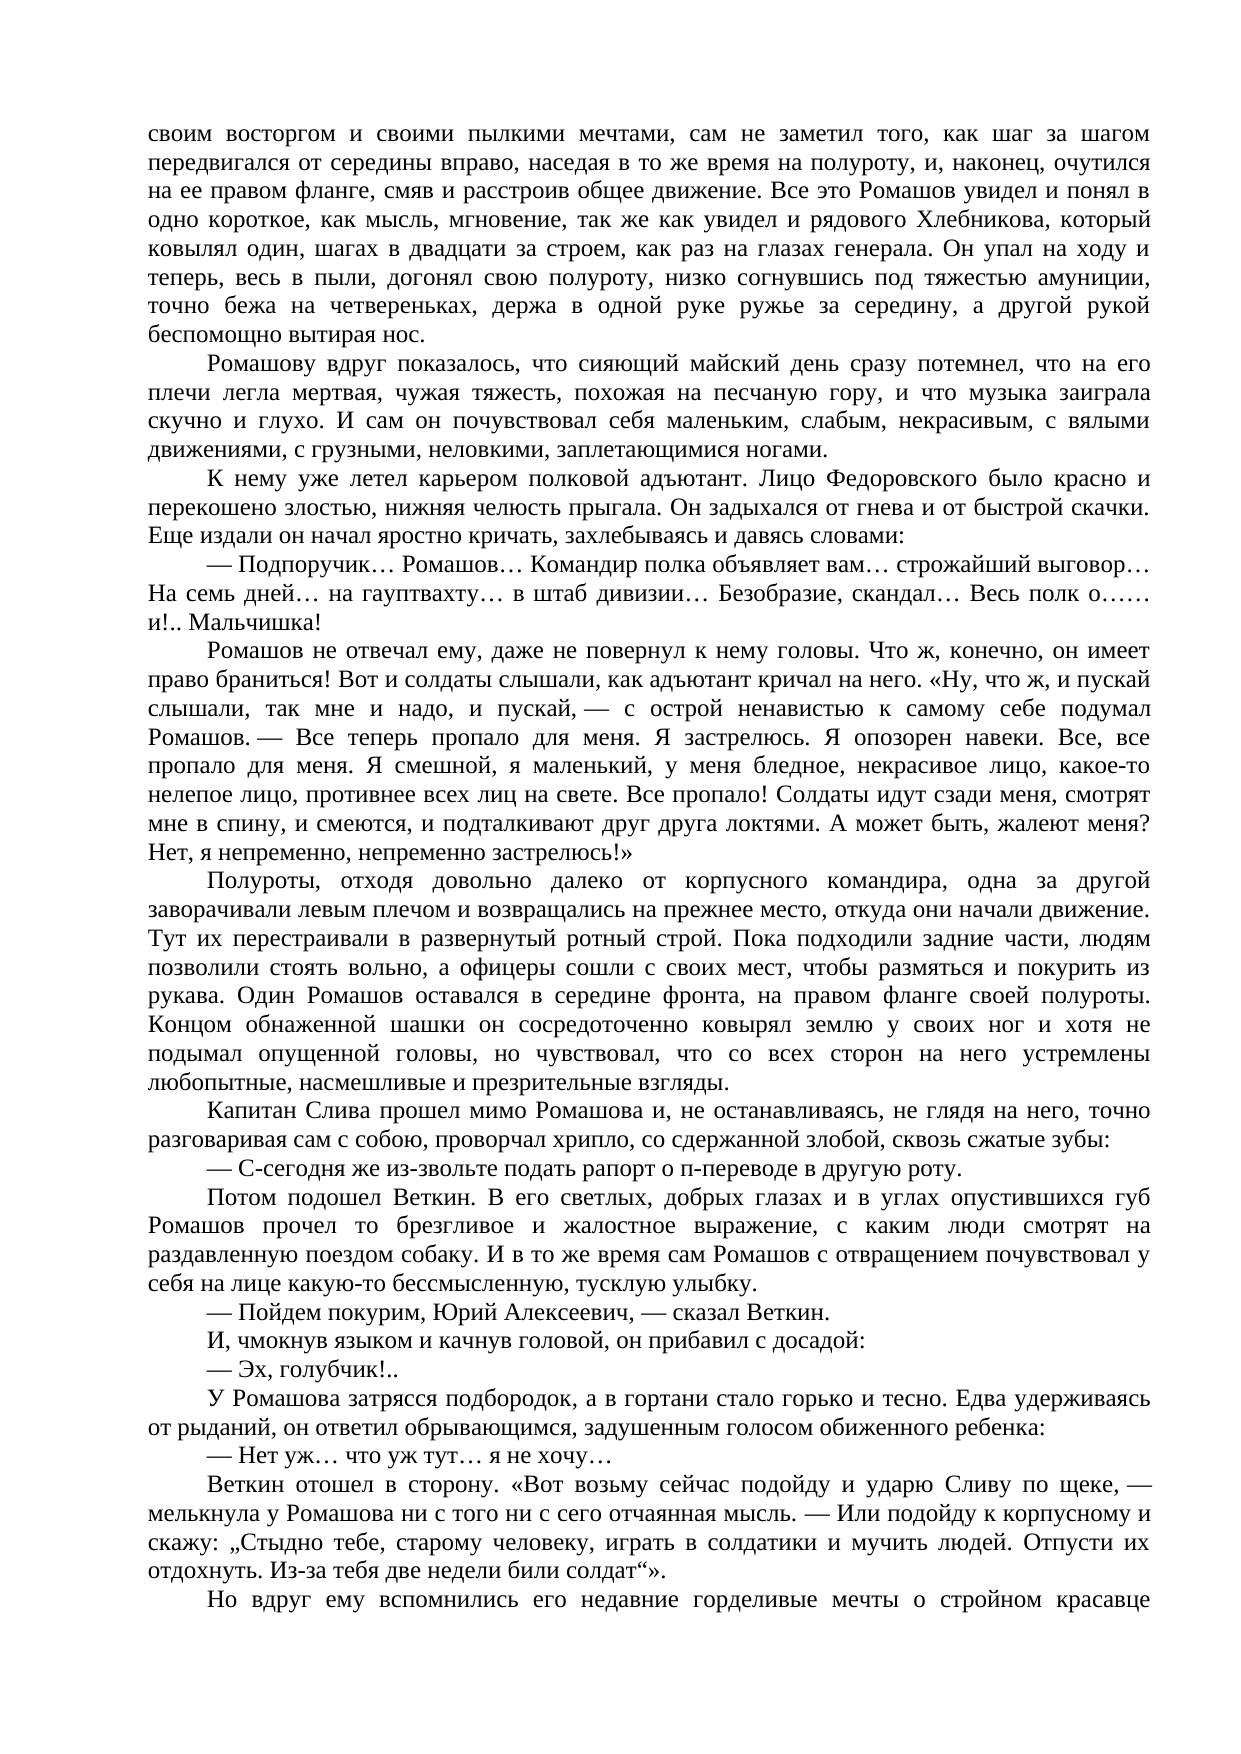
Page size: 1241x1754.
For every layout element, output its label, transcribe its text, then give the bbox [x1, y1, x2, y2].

text У Ромашова затрясся подбородок, а в гортани стало горько и тесно. Едва удерживаясь от рыданий, он ответил обрывающимся, задушенным голосом обиженного ребенка: [148, 1383, 1152, 1441]
text — С-сегодня же из-звольте подать рапорт о п-переводе в другую роту. [148, 1153, 1152, 1182]
text — Подпоручик… Ромашов… Командир полка объявляет вам… строжайший выговор… На семь дней… на гауптвахту… в штаб дивизии… Безобразие, скандал… Весь полк о…… и!.. Мальчишка! [148, 549, 1152, 636]
text Потом подошел Веткин. В его светлых, добрых глазах и в углах опустившихся губ Ромашов прочел то брезгливое и жалостное выражение, с каким люди смотрят на раздавленную поездом собаку. И в то же время сам Ромашов с отвращением почувствовал у себя на лице какую-то бессмысленную, тусклую улыбку. [148, 1182, 1152, 1297]
text своим восторгом и своими пылкими мечтами, сам не заметил того, как шаг за шагом передвигался от середины вправо, наседая в то же время на полуроту, и, наконец, очутился на ее правом фланге, смяв и расстроив общее движение. Все это Ромашов увидел и понял в одно короткое, как мысль, мгновение, так же как увидел и рядового Хлебникова, который ковылял один, шагах в двадцати за строем, как раз на глазах генерала. Он упал на ходу и теперь, весь в пыли, догонял свою полуроту, низко согнувшись под тяжестью амуниции, точно бежа на четвереньках, держа в одной руке ружье за середину, а другой рукой беспомощно вытирая нос. [148, 118, 1152, 348]
text Ромашову вдруг показалось, что сияющий майский день сразу потемнел, что на его плечи легла мертвая, чужая тяжесть, похожая на песчаную гору, и что музыка заиграла скучно и глухо. И сам он почувствовал себя маленьким, слабым, некрасивым, с вялыми движениями, с грузными, неловкими, заплетающимися ногами. [148, 348, 1152, 463]
text И, чмокнув языком и качнув головой, он прибавил с досадой: [148, 1326, 1152, 1354]
text — Эх, голубчик!.. [148, 1354, 1152, 1383]
text Ромашов не отвечал ему, даже не повернул к нему головы. Что ж, конечно, он имеет право браниться! Вот и солдаты слышали, как адъютант кричал на него. «Ну, что ж, и пускай слышали, так мне и надо, и пускай, — с острой ненавистью к самому себе подумал Ромашов. — Все теперь пропало для меня. Я застрелюсь. Я опозорен навеки. Все, все пропало для меня. Я смешной, я маленький, у меня бледное, некрасивое лицо, какое-то нелепое лицо, противнее всех лиц на свете. Все пропало! Солдаты идут сзади меня, смотрят мне в спину, и смеются, и подталкивают друг друга локтями. А может быть, жалеют меня? Нет, я непременно, непременно застрелюсь!» [148, 636, 1152, 866]
text К нему уже летел карьером полковой адъютант. Лицо Федоровского было красно и перекошено злостью, нижняя челюсть прыгала. Он задыхался от гнева и от быстрой скачки. Еще издали он начал яростно кричать, захлебываясь и давясь словами: [148, 463, 1152, 549]
text — Нет уж… что уж тут… я не хочу… [148, 1441, 1152, 1469]
text Капитан Слива прошел мимо Ромашова и, не останавливаясь, не глядя на него, точно разговаривая сам с собою, проворчал хрипло, со сдержанной злобой, сквозь сжатые зубы: [148, 1096, 1152, 1153]
text Полуроты, отходя довольно далеко от корпусного командира, одна за другой заворачивали левым плечом и возвращались на прежнее место, откуда они начали движение. Тут их перестраивали в развернутый ротный строй. Пока подходили задние части, людям позволили стоять вольно, а офицеры сошли с своих мест, чтобы размяться и покурить из рукава. Один Ромашов оставался в середине фронта, на правом фланге своей полуроты. Концом обнаженной шашки он сосредоточенно ковырял землю у своих ног и хотя не подымал опущенной головы, но чувствовал, что со всех сторон на него устремлены любопытные, насмешливые и презрительные взгляды. [148, 866, 1152, 1096]
text — Пойдем покурим, Юрий Алексеевич, — сказал Веткин. [148, 1297, 1152, 1326]
text Но вдруг ему вспомнились его недавние горделивые мечты о стройном красавце [148, 1584, 1152, 1613]
text Веткин отошел в сторону. «Вот возьму сейчас подойду и ударю Сливу по щеке, — мелькнула у Ромашова ни с того ни с сего отчаянная мысль. — Или подойду к корпусному и скажу: „Стыдно тебе, старому человеку, играть в солдатики и мучить людей. Отпусти их отдохнуть. Из-за тебя две недели били солдат“». [148, 1469, 1152, 1584]
